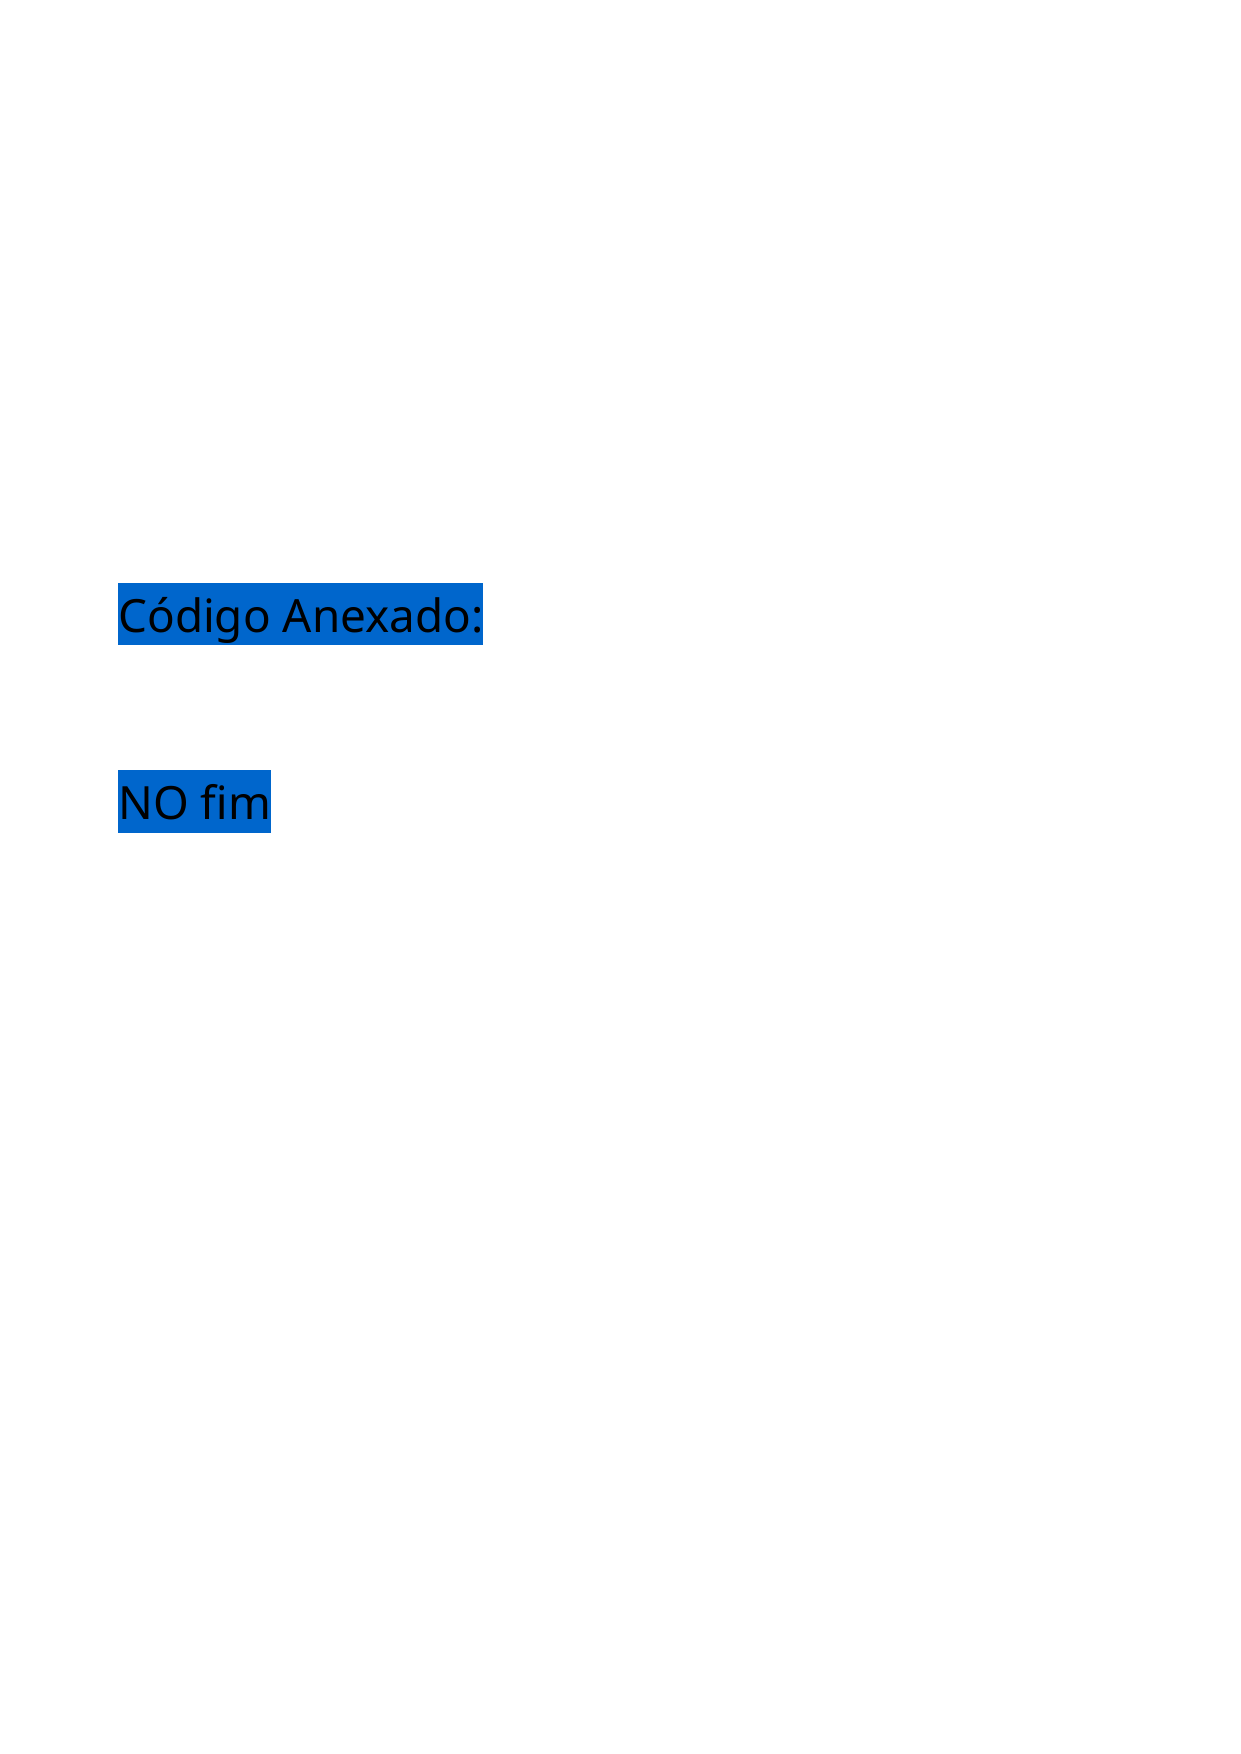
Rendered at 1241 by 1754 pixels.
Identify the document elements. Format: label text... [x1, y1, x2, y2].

text NO fim [118, 770, 1122, 833]
text Código Anexado: [118, 583, 1122, 645]
